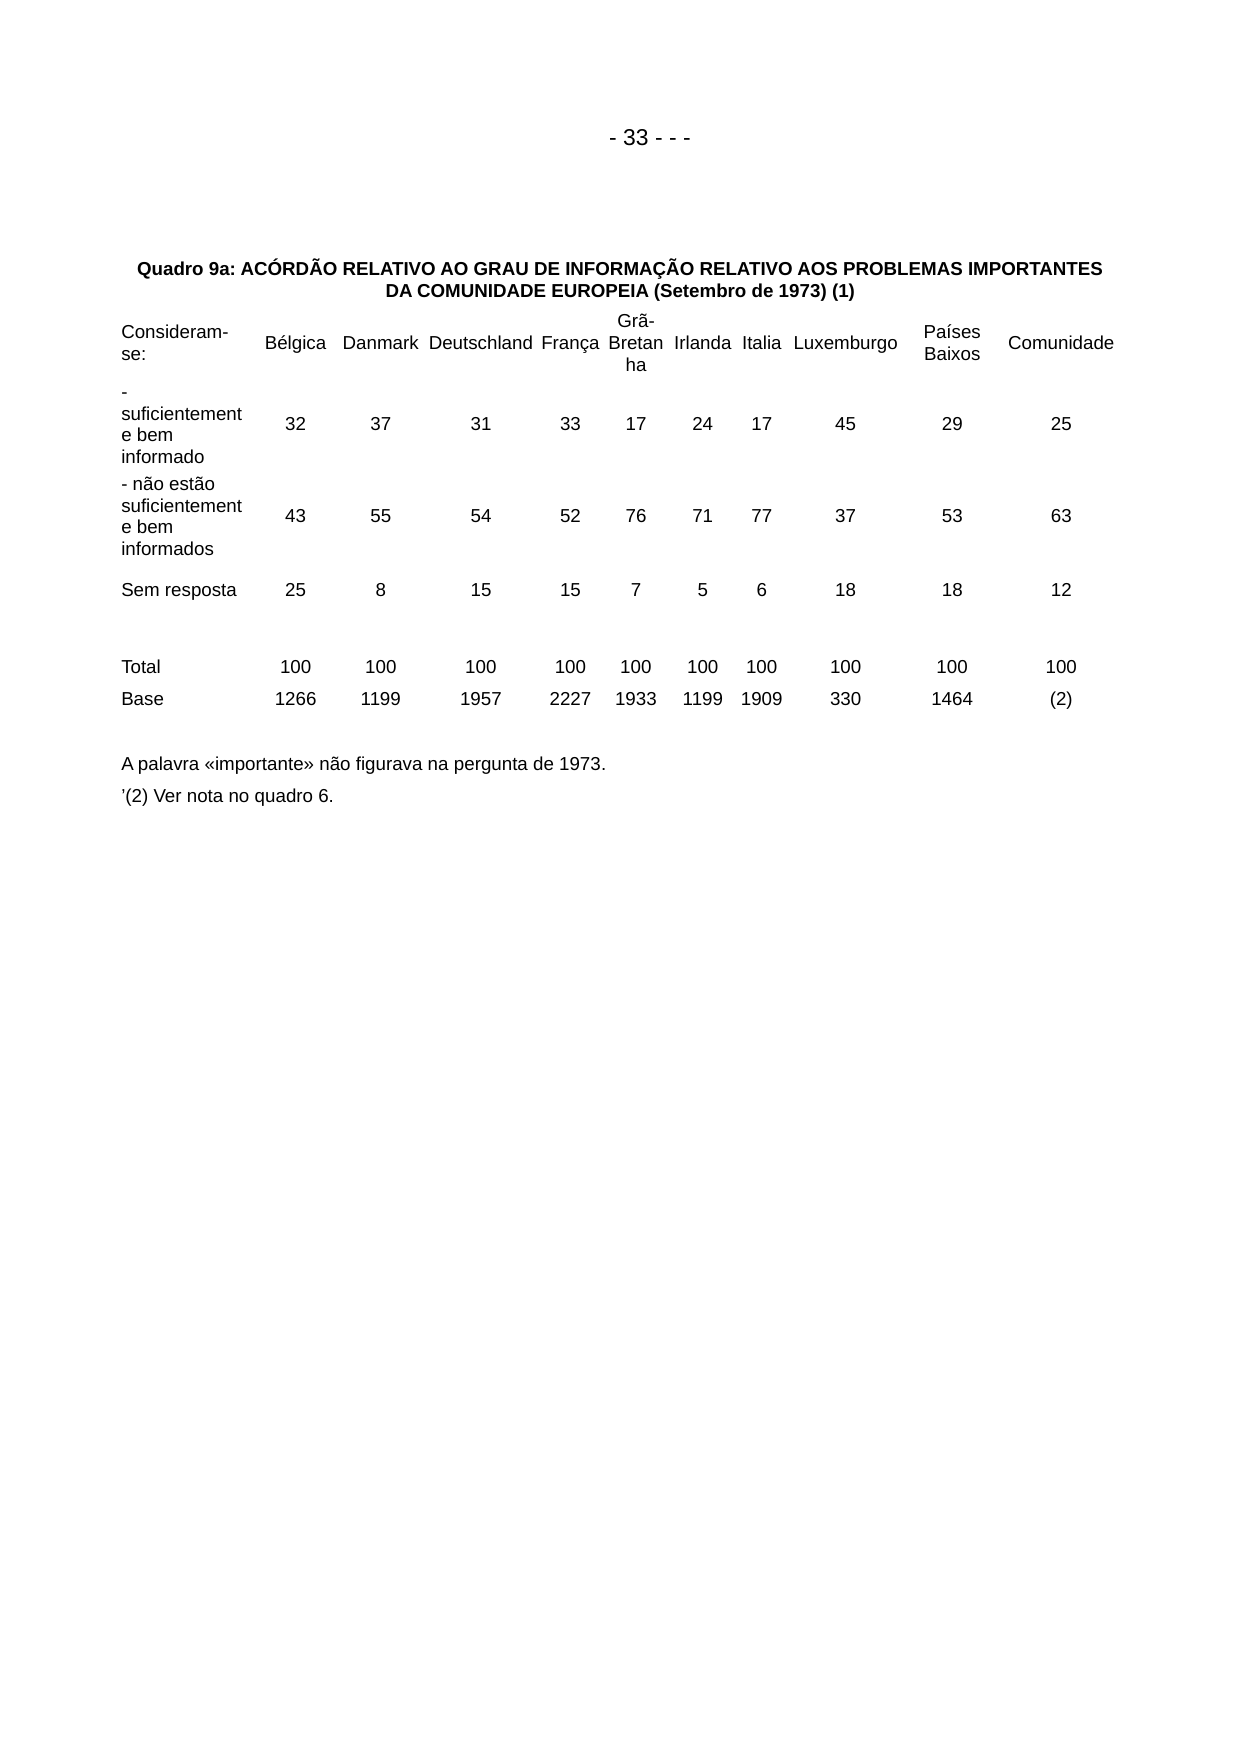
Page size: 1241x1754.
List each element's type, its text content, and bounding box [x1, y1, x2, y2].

table_cell 100 [904, 650, 1000, 683]
table_cell 7 [603, 562, 669, 618]
table_cell [904, 618, 1000, 650]
table_cell 100 [424, 650, 538, 683]
table_cell (2) [1000, 683, 1122, 715]
table_cell 31 [424, 378, 538, 470]
table_cell 25 [1000, 378, 1122, 470]
table_cell [118, 715, 253, 747]
table_cell 32 [253, 378, 337, 470]
table_cell Danmark [337, 308, 424, 378]
table_cell Países Baixos [904, 308, 1000, 378]
table_cell 100 [603, 650, 669, 683]
table_cell 33 [538, 378, 603, 470]
table_cell Total [118, 650, 253, 683]
table_cell [253, 618, 337, 650]
table_cell [787, 618, 904, 650]
table_cell Consideram-se: [118, 308, 253, 378]
table_cell 25 [253, 562, 337, 618]
table_cell 37 [787, 470, 904, 562]
table_cell Sem resposta [118, 562, 253, 618]
table_cell Grã-Bretanha [603, 308, 669, 378]
table_cell [669, 715, 736, 747]
table_cell 1933 [603, 683, 669, 715]
table_cell 1957 [424, 683, 538, 715]
table_cell 100 [1000, 650, 1122, 683]
table_cell 6 [736, 562, 787, 618]
table_cell 18 [904, 562, 1000, 618]
table_cell [736, 618, 787, 650]
table_cell Base [118, 683, 253, 715]
table_cell 77 [736, 470, 787, 562]
table_cell Italia [736, 308, 787, 378]
table_cell - não estão suficientemente bem informados [118, 470, 253, 562]
table_cell Deutschland [424, 308, 538, 378]
table_cell 53 [904, 470, 1000, 562]
table_cell Luxemburgo [787, 308, 904, 378]
table_cell [736, 715, 787, 747]
table_cell 29 [904, 378, 1000, 470]
table_cell 8 [337, 562, 424, 618]
table_cell França [538, 308, 603, 378]
table_cell 1266 [253, 683, 337, 715]
table_cell 76 [603, 470, 669, 562]
table_cell 1464 [904, 683, 1000, 715]
table_cell 5 [669, 562, 736, 618]
table_cell 18 [787, 562, 904, 618]
table_cell [118, 618, 253, 650]
table_cell [787, 715, 904, 747]
table_cell 24 [669, 378, 736, 470]
table_cell 100 [669, 650, 736, 683]
table_cell 43 [253, 470, 337, 562]
table_cell [424, 618, 538, 650]
table_cell [253, 715, 337, 747]
table_cell 2227 [538, 683, 603, 715]
table_cell ’(2) Ver nota no quadro 6. [118, 780, 1122, 812]
table_cell [603, 715, 669, 747]
table_cell 52 [538, 470, 603, 562]
table_cell 100 [337, 650, 424, 683]
table_cell 45 [787, 378, 904, 470]
table_cell [337, 618, 424, 650]
table_cell 15 [424, 562, 538, 618]
table_cell 100 [538, 650, 603, 683]
table_cell 1199 [337, 683, 424, 715]
table_cell [904, 715, 1000, 747]
table_cell Comunidade [1000, 308, 1122, 378]
table_cell 17 [603, 378, 669, 470]
table_cell 1909 [736, 683, 787, 715]
table_cell 100 [787, 650, 904, 683]
table_cell 100 [736, 650, 787, 683]
table_cell 37 [337, 378, 424, 470]
table_cell 17 [736, 378, 787, 470]
table_cell 63 [1000, 470, 1122, 562]
table_cell [1000, 618, 1122, 650]
table_cell 55 [337, 470, 424, 562]
table_cell [603, 618, 669, 650]
table_cell 54 [424, 470, 538, 562]
table_cell [538, 715, 603, 747]
table_cell 71 [669, 470, 736, 562]
table_cell 100 [253, 650, 337, 683]
table_cell 1199 [669, 683, 736, 715]
table_cell Bélgica [253, 308, 337, 378]
table_cell A palavra «importante» não figurava na pergunta de 1973. [118, 748, 1122, 780]
table_cell 15 [538, 562, 603, 618]
table_cell [669, 618, 736, 650]
table_header Quadro 9a: ACÓRDÃO RELATIVO AO GRAU DE INFORMAÇÃO RELATIVO AOS PROBLEMAS IMPORTANTES DA COMUNIDADE EUROPEIA (Setembro de 1973) (1) [118, 252, 1122, 307]
table_cell [424, 715, 538, 747]
table_cell 330 [787, 683, 904, 715]
table_cell 12 [1000, 562, 1122, 618]
table_cell [337, 715, 424, 747]
table_cell Irlanda [669, 308, 736, 378]
table_cell [1000, 715, 1122, 747]
table_cell - suficientemente bem informado [118, 378, 253, 470]
table_cell [538, 618, 603, 650]
